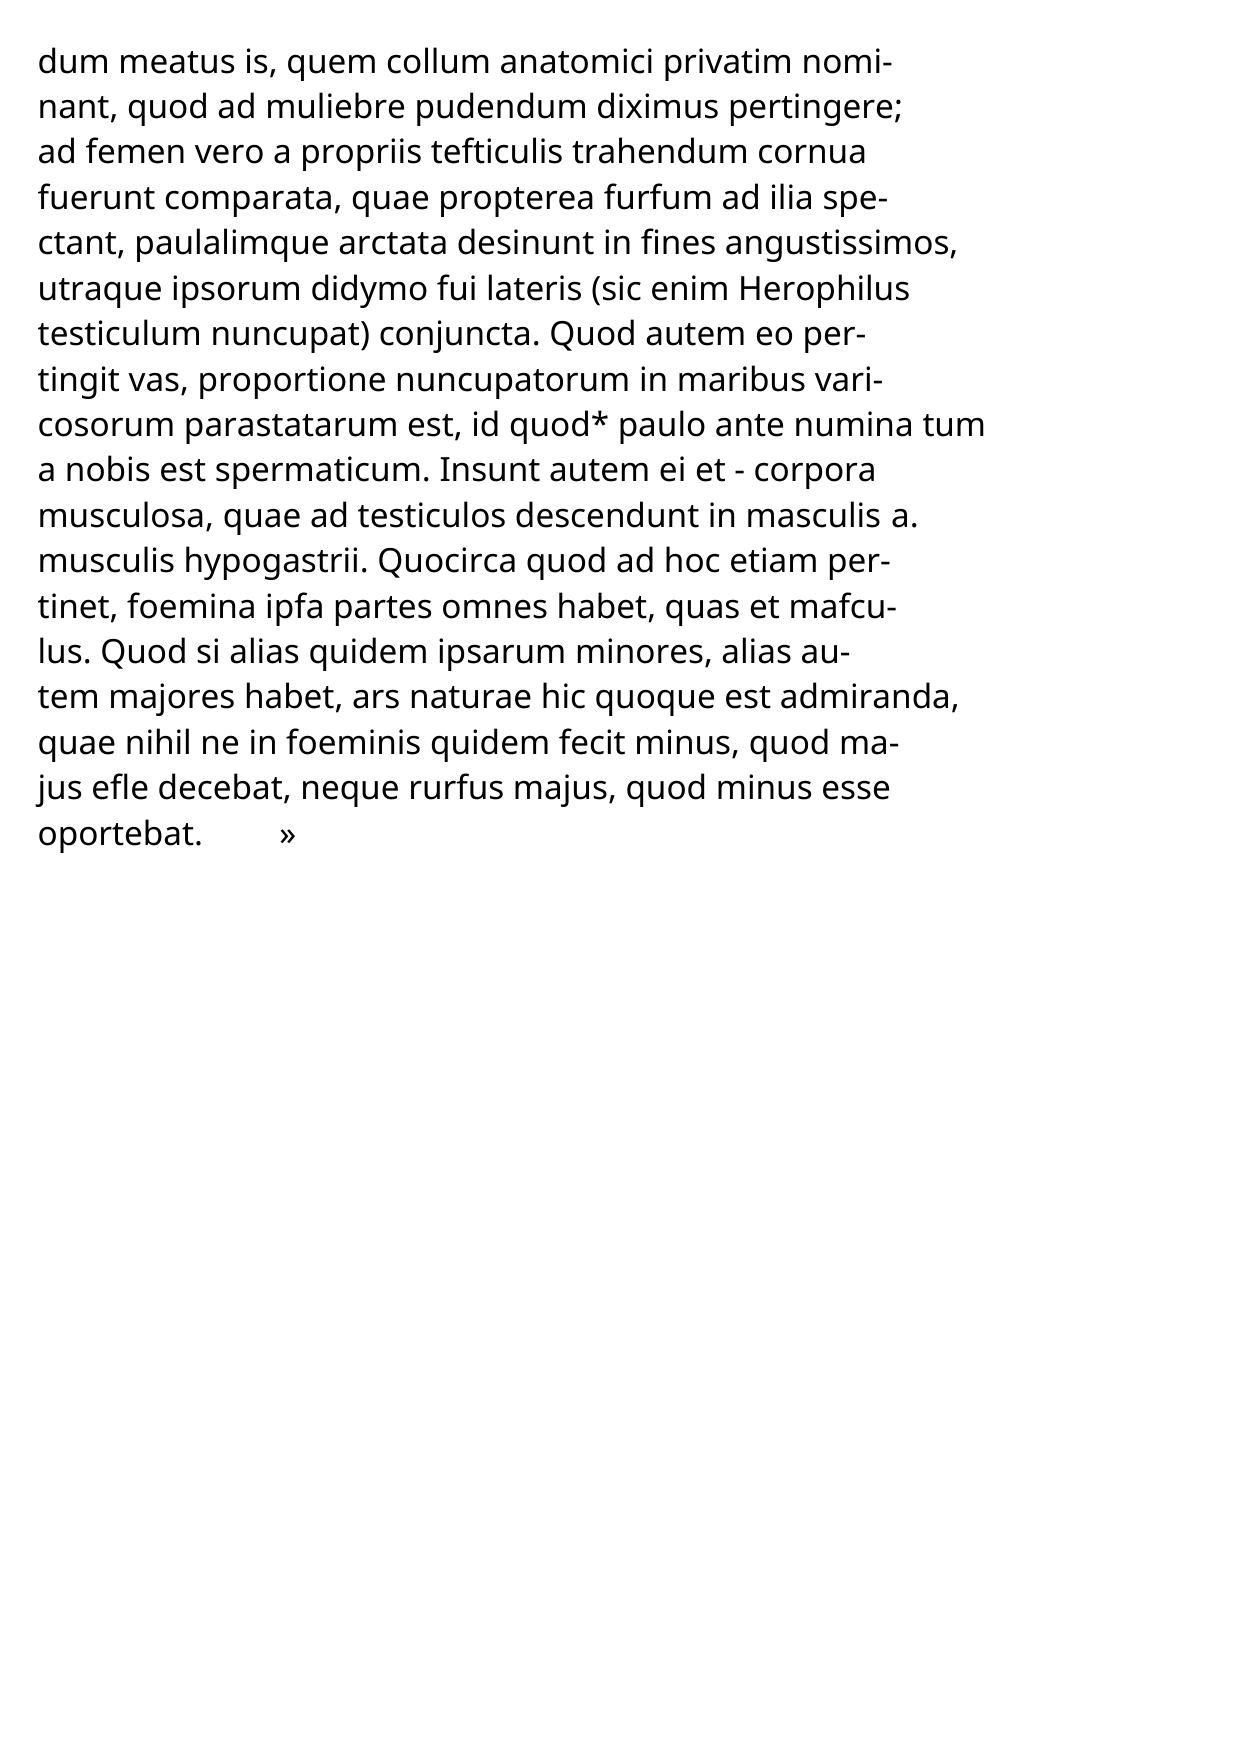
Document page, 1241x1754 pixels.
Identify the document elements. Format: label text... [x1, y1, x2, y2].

text dum meatus is, quem collum anatomici privatim nomi- nant, quod ad muliebre pudendum diximus pertingere; ad femen vero a propriis tefticulis trahendum cornua fuerunt comparata, quae propterea furfum ad ilia spe- ctant, paulalimque arctata desinunt in fines angustissimos, utraque ipsorum didymo fui lateris (sic enim Herophilus testiculum nuncupat) conjuncta. Quod autem eo per- tingit vas, proportione nuncupatorum in maribus vari- cosorum parastatarum est, id quod* paulo ante numina tum a nobis est spermaticum. Insunt autem ei et - corpora musculosa, quae ad testiculos descendunt in masculis a. musculis hypogastrii. Quocirca quod ad hoc etiam per- tinet, foemina ipfa partes omnes habet, quas et mafcu- lus. Quod si alias quidem ipsarum minores, alias au- tem majores habet, ars naturae hic quoque est admiranda, quae nihil ne in foeminis quidem fecit minus, quod ma- jus efle decebat, neque rurfus majus, quod minus esse oportebat. » [37, 37, 1203, 855]
